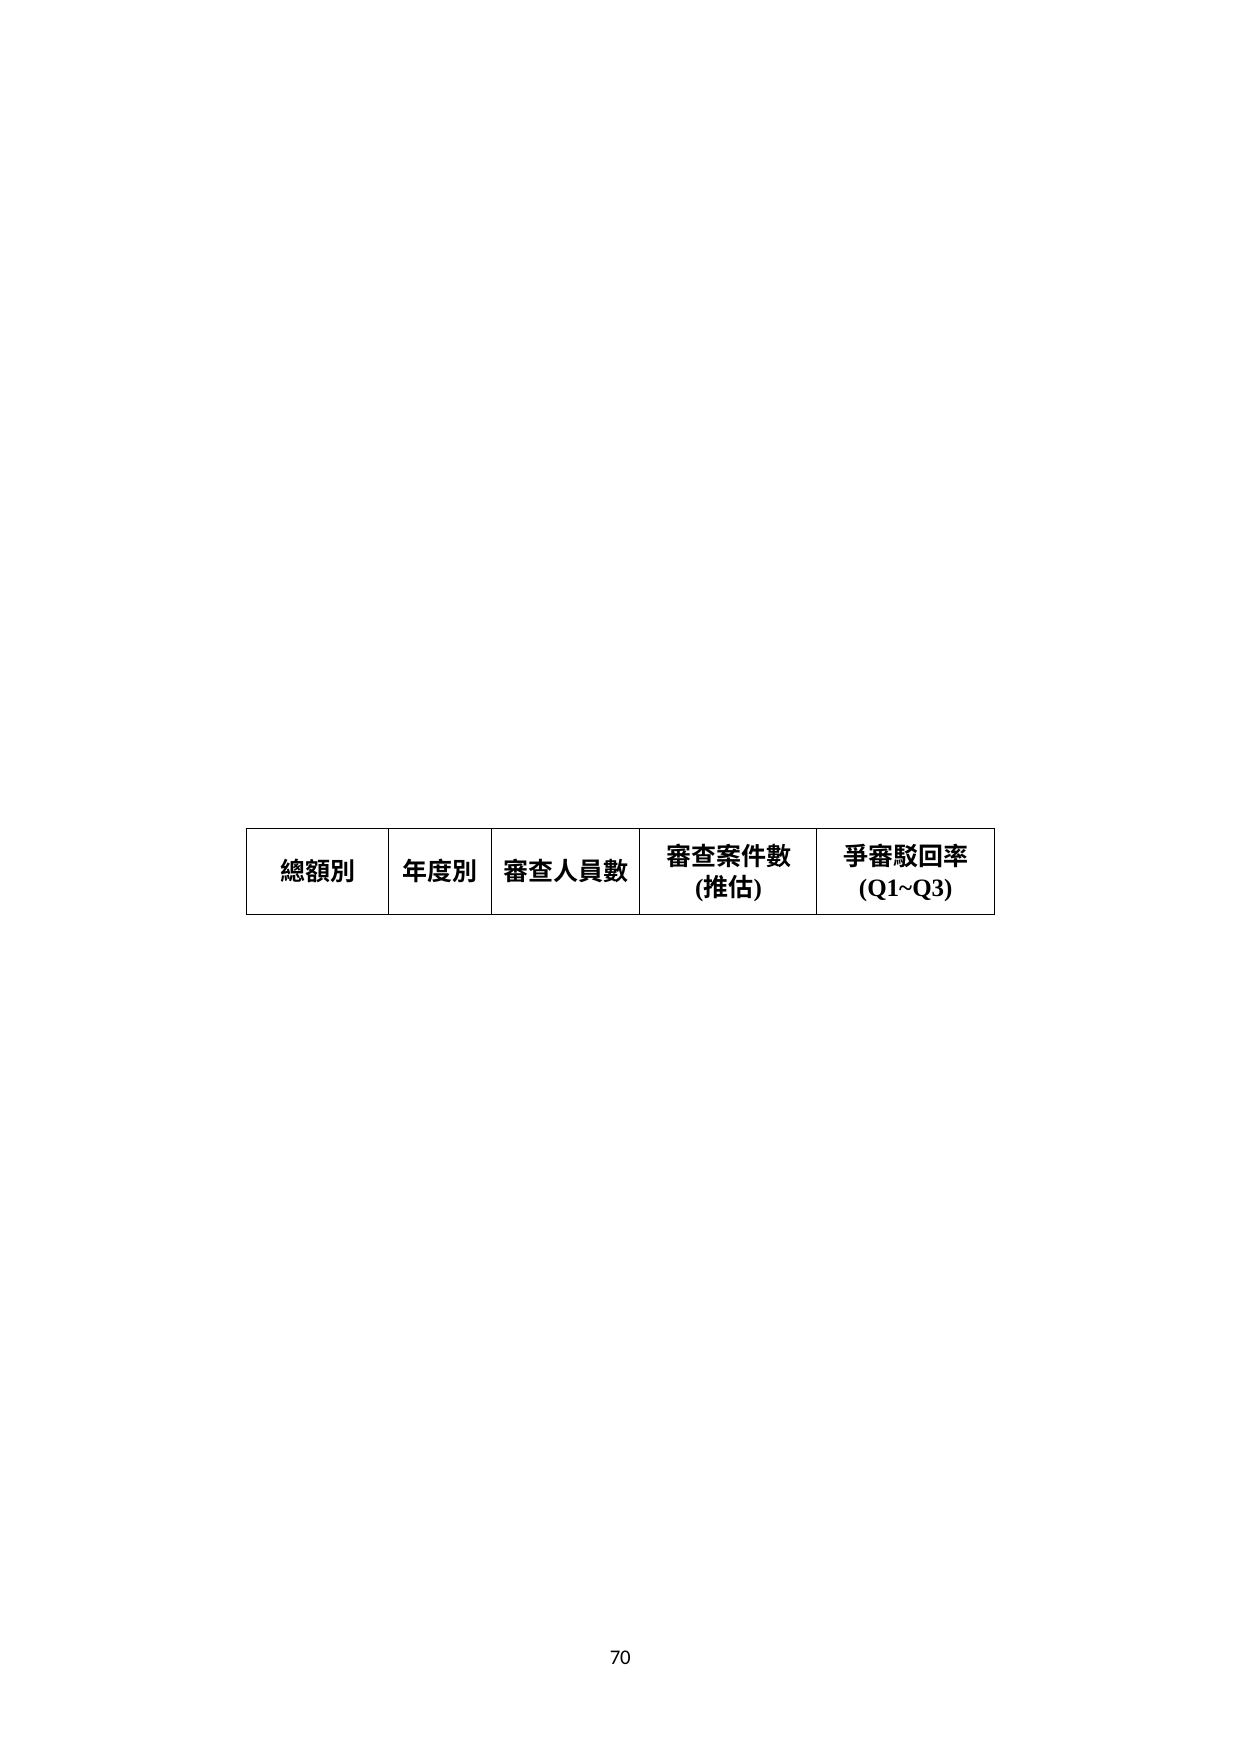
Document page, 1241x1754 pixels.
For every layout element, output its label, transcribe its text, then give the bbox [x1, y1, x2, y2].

table_header 審查人員數 [492, 829, 639, 913]
table_header 總額別 [247, 829, 388, 913]
table_header 年度別 [389, 829, 491, 913]
table_header 爭審駁回率 (Q1~Q3) [817, 829, 994, 913]
table_header 審查案件數 (推估) [640, 829, 816, 913]
